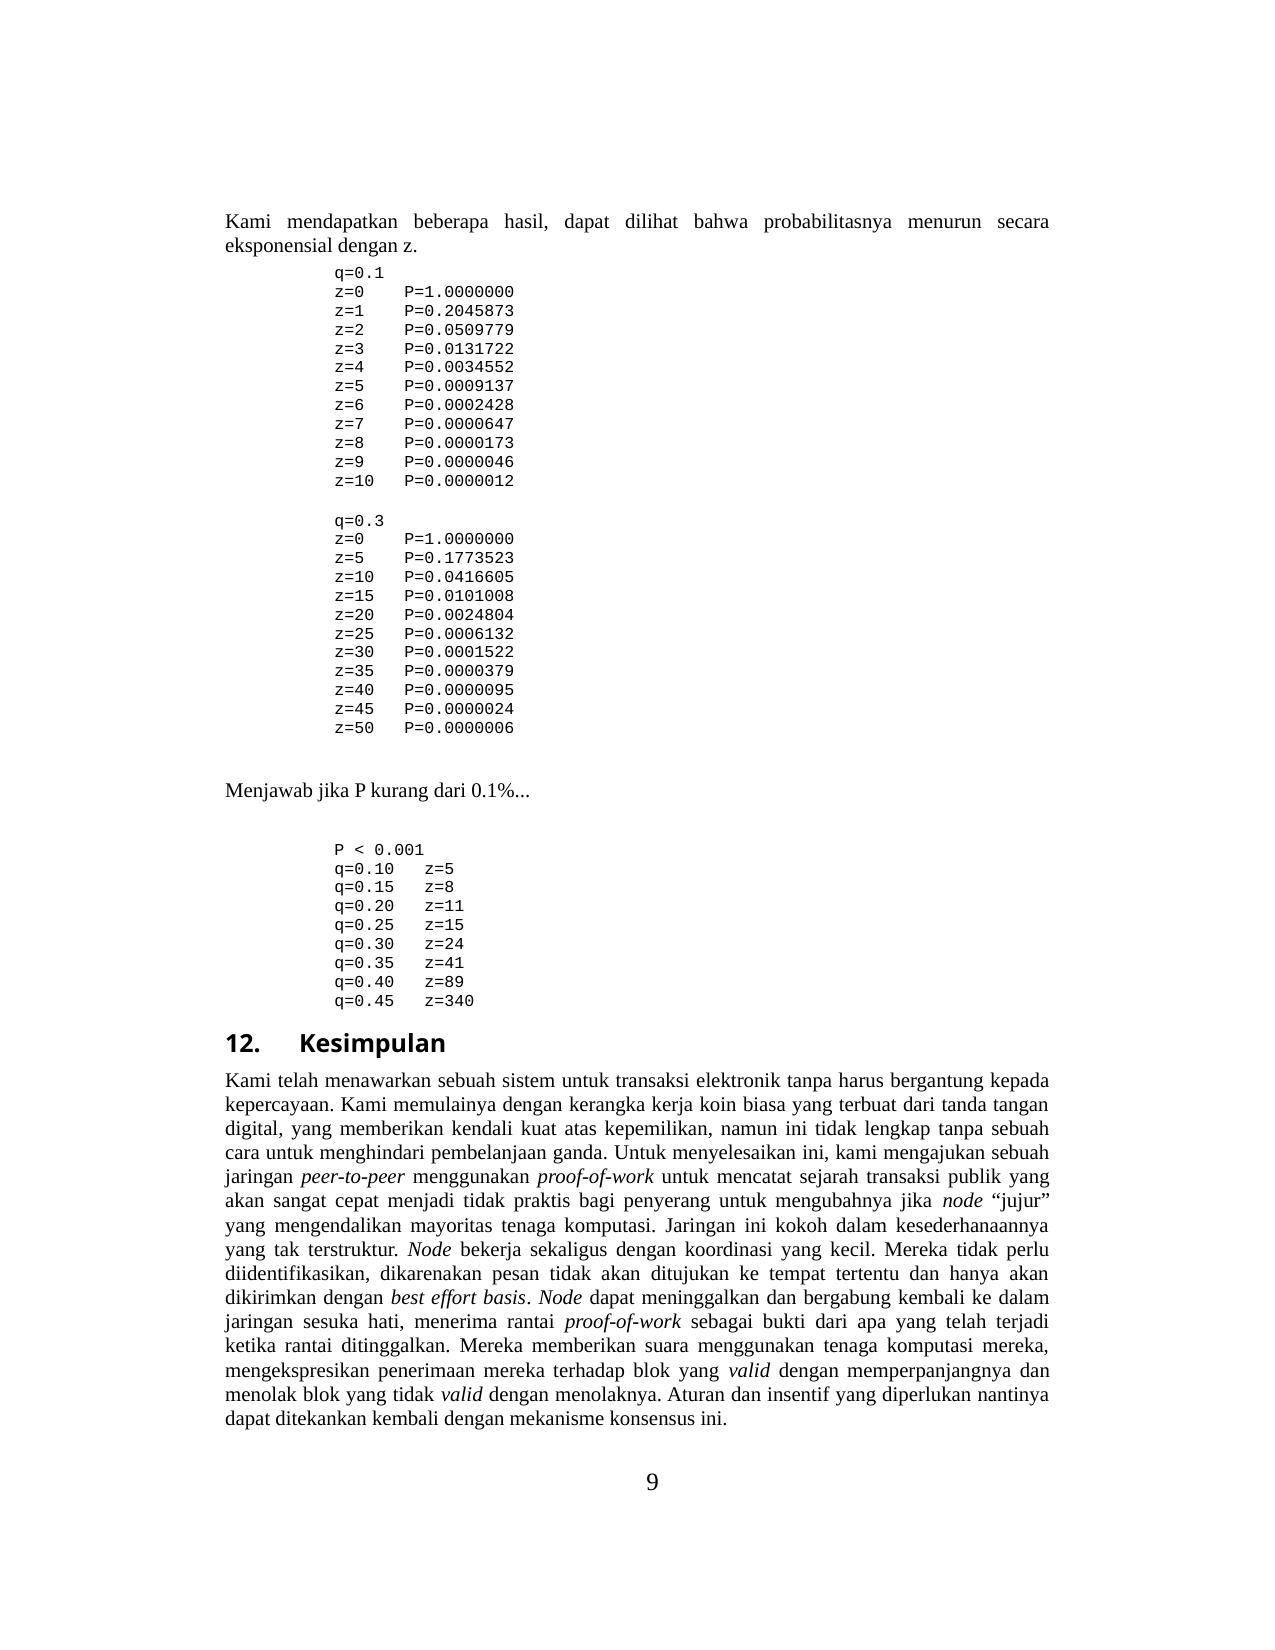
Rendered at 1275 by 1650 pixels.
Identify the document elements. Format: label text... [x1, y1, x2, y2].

text Menjawab jika P kurang dari 0.1%... [225, 778, 1050, 802]
text Kami mendapatkan beberapa hasil, dapat dilihat bahwa probabilitasnya menurun secara eksponensial dengan z. [225, 209, 1050, 257]
subtitle 12. Kesimpulan [225, 1026, 1050, 1060]
text Kami telah menawarkan sebuah sistem untuk transaksi elektronik tanpa harus bergantung kepada kepercayaan. Kami memulainya dengan kerangka kerja koin biasa yang terbuat dari tanda tangan digital, yang memberikan kendali kuat atas kepemilikan, namun ini tidak lengkap tanpa sebuah cara untuk menghindari pembelanjaan ganda. Untuk menyelesaikan ini, kami mengajukan sebuah jaringan peer-to-peer menggunakan proof-of-work untuk mencatat sejarah transaksi publik yang akan sangat cepat menjadi tidak praktis bagi penyerang untuk mengubahnya jika node “jujur” yang mengendalikan mayoritas tenaga komputasi. Jaringan ini kokoh dalam kesederhanaannya yang tak terstruktur. Node bekerja sekaligus dengan koordinasi yang kecil. Mereka tidak perlu diidentifikasikan, dikarenakan pesan tidak akan ditujukan ke tempat tertentu dan hanya akan dikirimkan dengan best effort basis. Node dapat meninggalkan dan bergabung kembali ke dalam jaringan sesuka hati, menerima rantai proof-of-work sebagai bukti dari apa yang telah terjadi ketika rantai ditinggalkan. Mereka memberikan suara menggunakan tenaga komputasi mereka, mengekspresikan penerimaan mereka terhadap blok yang valid dengan memperpanjangnya dan menolak blok yang tidak valid dengan menolaknya. Aturan dan insentif yang diperlukan nantinya dapat ditekankan kembali dengan mekanisme konsensus ini. [225, 1068, 1050, 1430]
